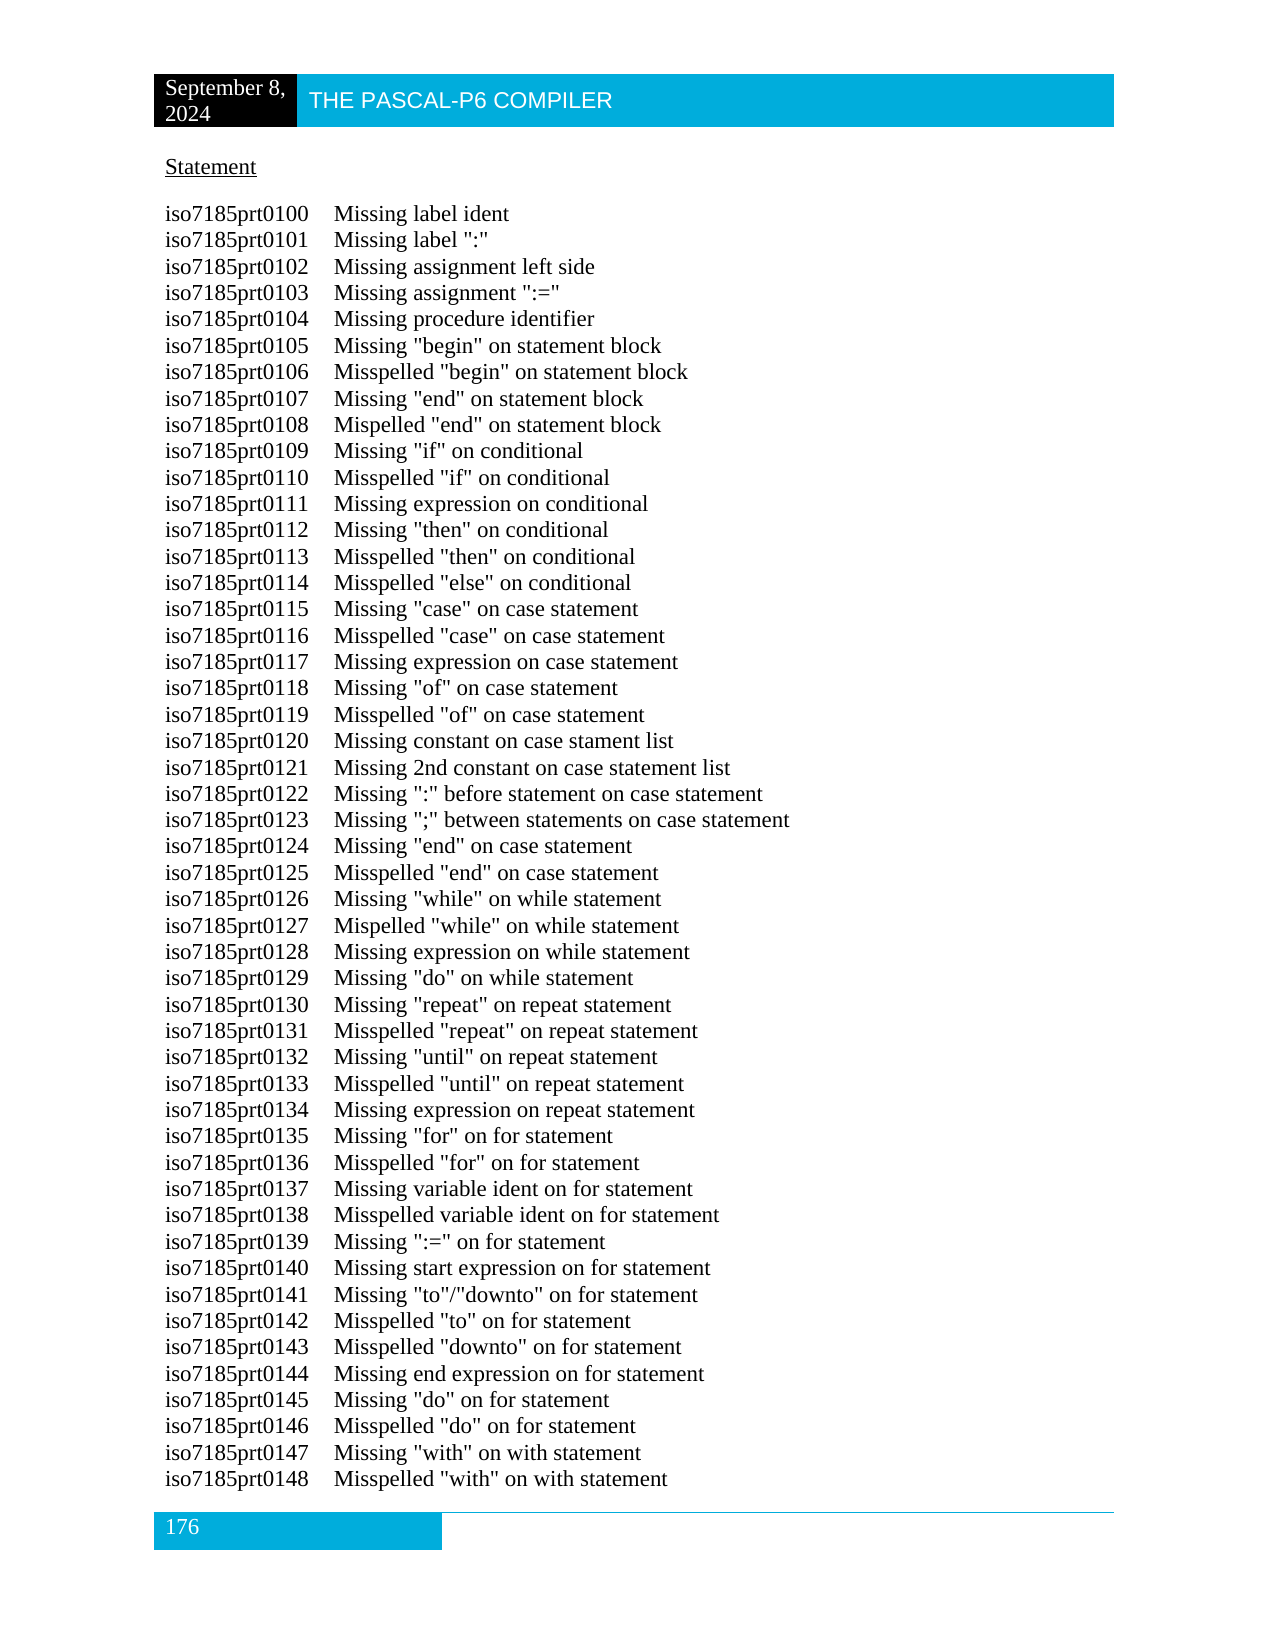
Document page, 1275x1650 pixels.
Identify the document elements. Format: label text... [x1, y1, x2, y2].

text iso7185prt0112 Missing "then" on conditional [165, 516, 1125, 543]
text iso7185prt0111 Missing expression on conditional [165, 490, 1125, 516]
text iso7185prt0146 Misspelled "do" on for statement [165, 1412, 1125, 1439]
text iso7185prt0148 Misspelled "with" on with statement [165, 1465, 1125, 1491]
text iso7185prt0102 Missing assignment left side [165, 253, 1125, 279]
text iso7185prt0138 Misspelled variable ident on for statement [165, 1202, 1125, 1228]
text iso7185prt0134 Missing expression on repeat statement [165, 1096, 1125, 1122]
text iso7185prt0135 Missing "for" on for statement [165, 1122, 1125, 1149]
text iso7185prt0131 Misspelled "repeat" on repeat statement [165, 1017, 1125, 1043]
text iso7185prt0136 Misspelled "for" on for statement [165, 1149, 1125, 1175]
text iso7185prt0125 Misspelled "end" on case statement [165, 859, 1125, 885]
text iso7185prt0127 Mispelled "while" on while statement [165, 912, 1125, 938]
text iso7185prt0120 Missing constant on case stament list [165, 727, 1125, 753]
text iso7185prt0121 Missing 2nd constant on case statement list [165, 753, 1125, 780]
text iso7185prt0144 Missing end expression on for statement [165, 1360, 1125, 1386]
text iso7185prt0142 Misspelled "to" on for statement [165, 1307, 1125, 1333]
text iso7185prt0145 Missing "do" on for statement [165, 1386, 1125, 1412]
text iso7185prt0110 Misspelled "if" on conditional [165, 464, 1125, 490]
text iso7185prt0141 Missing "to"/"downto" on for statement [165, 1281, 1125, 1307]
text iso7185prt0113 Misspelled "then" on conditional [165, 543, 1125, 569]
text iso7185prt0132 Missing "until" on repeat statement [165, 1043, 1125, 1070]
text iso7185prt0139 Missing ":=" on for statement [165, 1228, 1125, 1254]
text iso7185prt0133 Misspelled "until" on repeat statement [165, 1070, 1125, 1096]
text Statement [165, 153, 1125, 179]
text iso7185prt0107 Missing "end" on statement block [165, 384, 1125, 411]
text iso7185prt0115 Missing "case" on case statement [165, 595, 1125, 622]
text iso7185prt0105 Missing "begin" on statement block [165, 332, 1125, 358]
text iso7185prt0130 Missing "repeat" on repeat statement [165, 991, 1125, 1017]
text iso7185prt0104 Missing procedure identifier [165, 306, 1125, 332]
text iso7185prt0119 Misspelled "of" on case statement [165, 701, 1125, 727]
text iso7185prt0117 Missing expression on case statement [165, 648, 1125, 674]
text iso7185prt0118 Missing "of" on case statement [165, 674, 1125, 701]
text iso7185prt0137 Missing variable ident on for statement [165, 1175, 1125, 1202]
text iso7185prt0128 Missing expression on while statement [165, 938, 1125, 964]
text iso7185prt0122 Missing ":" before statement on case statement [165, 780, 1125, 806]
text iso7185prt0106 Misspelled "begin" on statement block [165, 358, 1125, 384]
text iso7185prt0116 Misspelled "case" on case statement [165, 622, 1125, 648]
text iso7185prt0101 Missing label ":" [165, 226, 1125, 253]
text iso7185prt0140 Missing start expression on for statement [165, 1254, 1125, 1281]
text iso7185prt0124 Missing "end" on case statement [165, 833, 1125, 859]
text iso7185prt0108 Mispelled "end" on statement block [165, 411, 1125, 437]
text iso7185prt0103 Missing assignment ":=" [165, 279, 1125, 306]
text iso7185prt0123 Missing ";" between statements on case statement [165, 806, 1125, 833]
text iso7185prt0129 Missing "do" on while statement [165, 964, 1125, 991]
text iso7185prt0114 Misspelled "else" on conditional [165, 569, 1125, 595]
text iso7185prt0126 Missing "while" on while statement [165, 885, 1125, 912]
text iso7185prt0143 Misspelled "downto" on for statement [165, 1333, 1125, 1360]
text iso7185prt0147 Missing "with" on with statement [165, 1439, 1125, 1465]
text iso7185prt0100 Missing label ident [165, 200, 1125, 226]
text iso7185prt0109 Missing "if" on conditional [165, 437, 1125, 464]
